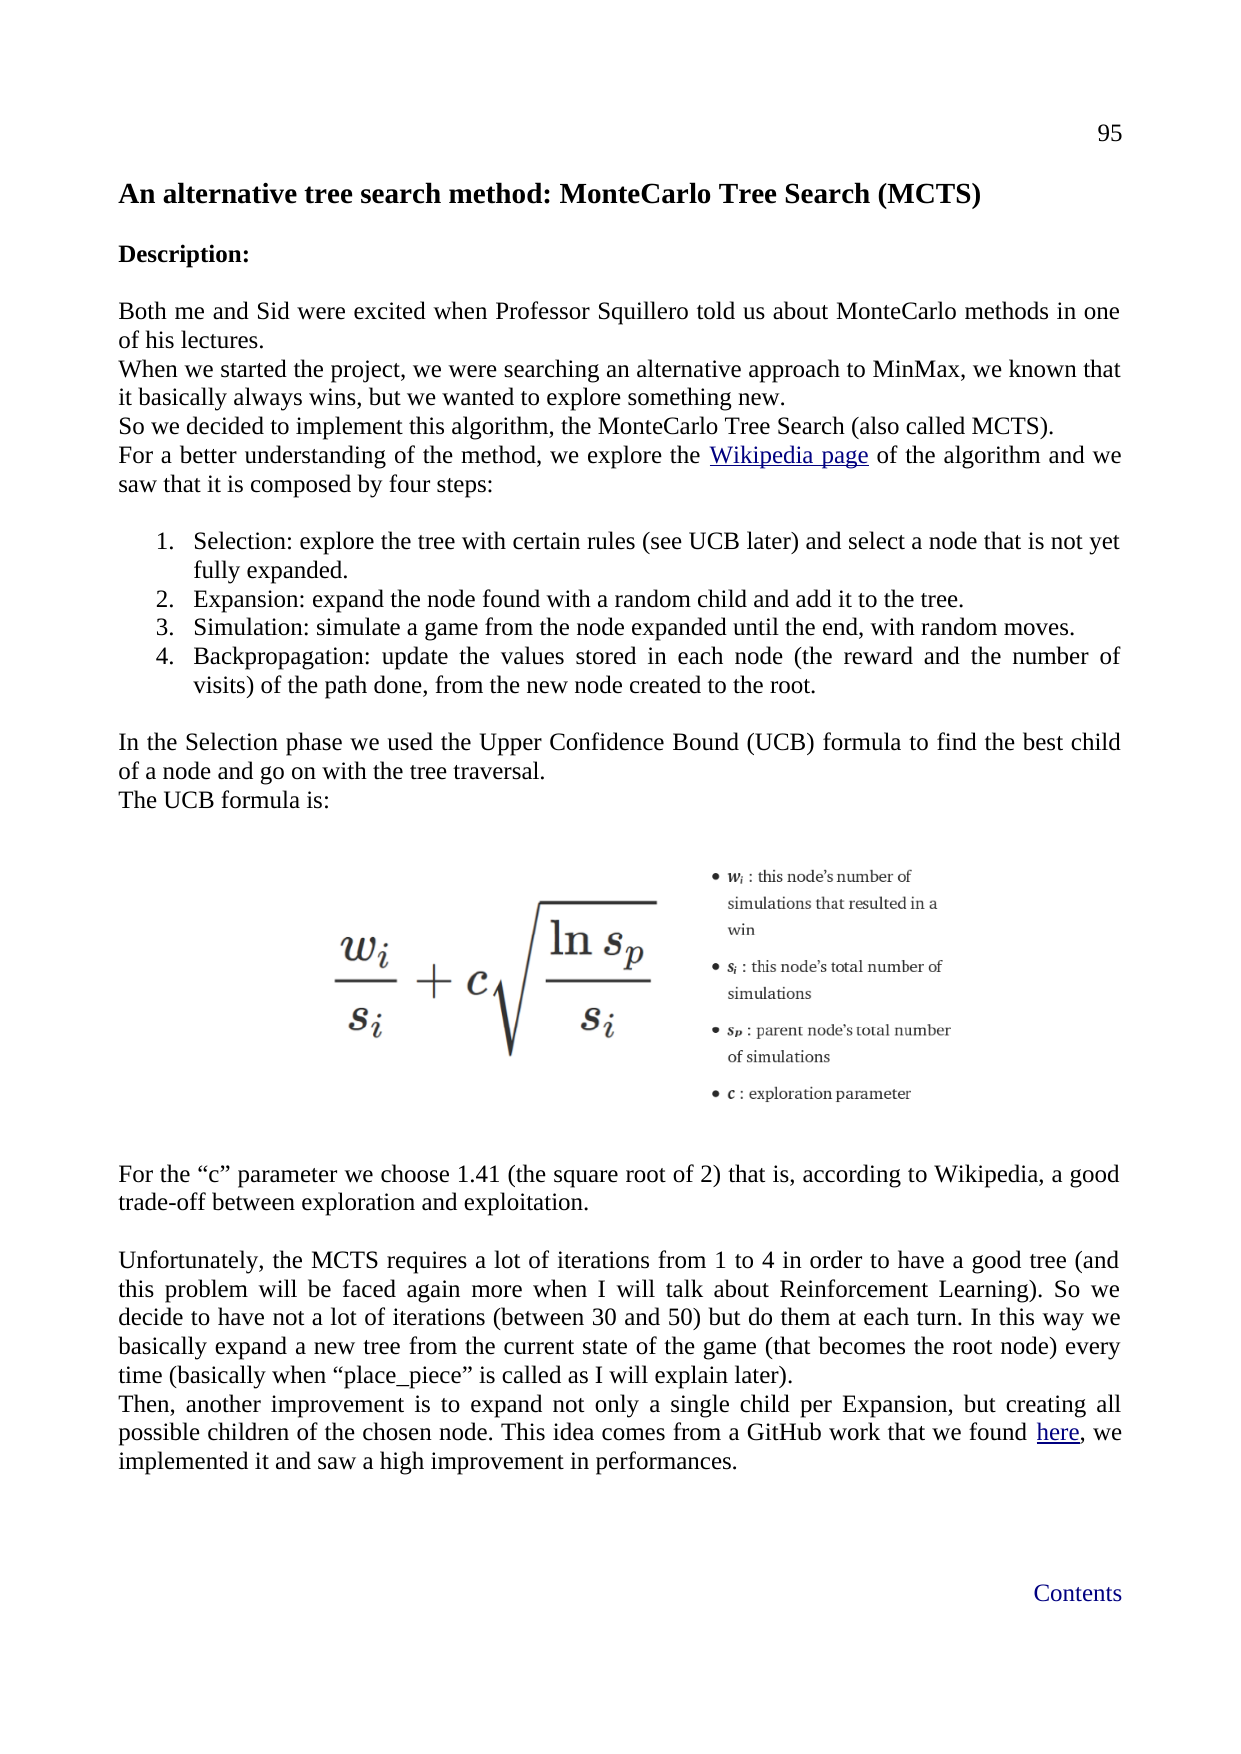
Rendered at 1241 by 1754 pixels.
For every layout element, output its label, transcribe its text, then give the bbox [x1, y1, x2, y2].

list Selection: explore the tree with certain rules (see UCB later) and select a node that is not yet fully expanded. [156, 526, 1122, 584]
text When we started the project, we were searching an alternative approach to MinMax, we known that it basically always wins, but we wanted to explore something new. [118, 354, 1122, 411]
text For a better understanding of the method, we explore the Wikipedia page of the algorithm and we saw that it is composed by four steps: [118, 440, 1122, 497]
text Then, another improvement is to expand not only a single child per Expansion, but creating all possible children of the chosen node. This idea comes from a GitHub work that we found here, we implemented it and saw a high improvement in performances. [118, 1389, 1122, 1475]
picture [262, 842, 978, 1121]
text An alternative tree search method: MonteCarlo Tree Search (MCTS) [118, 176, 1122, 210]
text For the “c” parameter we choose 1.41 (the square root of 2) that is, according to Wikipedia, a good trade-off between exploration and exploitation. [118, 1159, 1122, 1216]
list Backpropagation: update the values stored in each node (the reward and the number of visits) of the path done, from the new node created to the root. [156, 641, 1122, 699]
text In the Selection phase we used the Upper Confidence Bound (UCB) formula to find the best child of a node and go on with the tree traversal. [118, 727, 1122, 785]
text Both me and Sid were excited when Professor Squillero told us about MonteCarlo methods in one of his lectures. [118, 296, 1122, 354]
list Expansion: expand the node found with a random child and add it to the tree. [156, 584, 1122, 612]
text Unfortunately, the MCTS requires a lot of iterations from 1 to 4 in order to have a good tree (and this problem will be faced again more when I will talk about Reinforcement Learning). So we decide to have not a lot of iterations (between 30 and 50) but do them at each turn. In this way we basically expand a new tree from the current state of the game (that becomes the root node) every time (basically when “place_piece” is called as I will explain later). [118, 1245, 1122, 1389]
text The UCB formula is: [118, 785, 1122, 814]
list Simulation: simulate a game from the node expanded until the end, with random moves. [156, 612, 1122, 641]
text So we decided to implement this algorithm, the MonteCarlo Tree Search (also called MCTS). [118, 411, 1122, 440]
text Description: [118, 239, 1122, 267]
